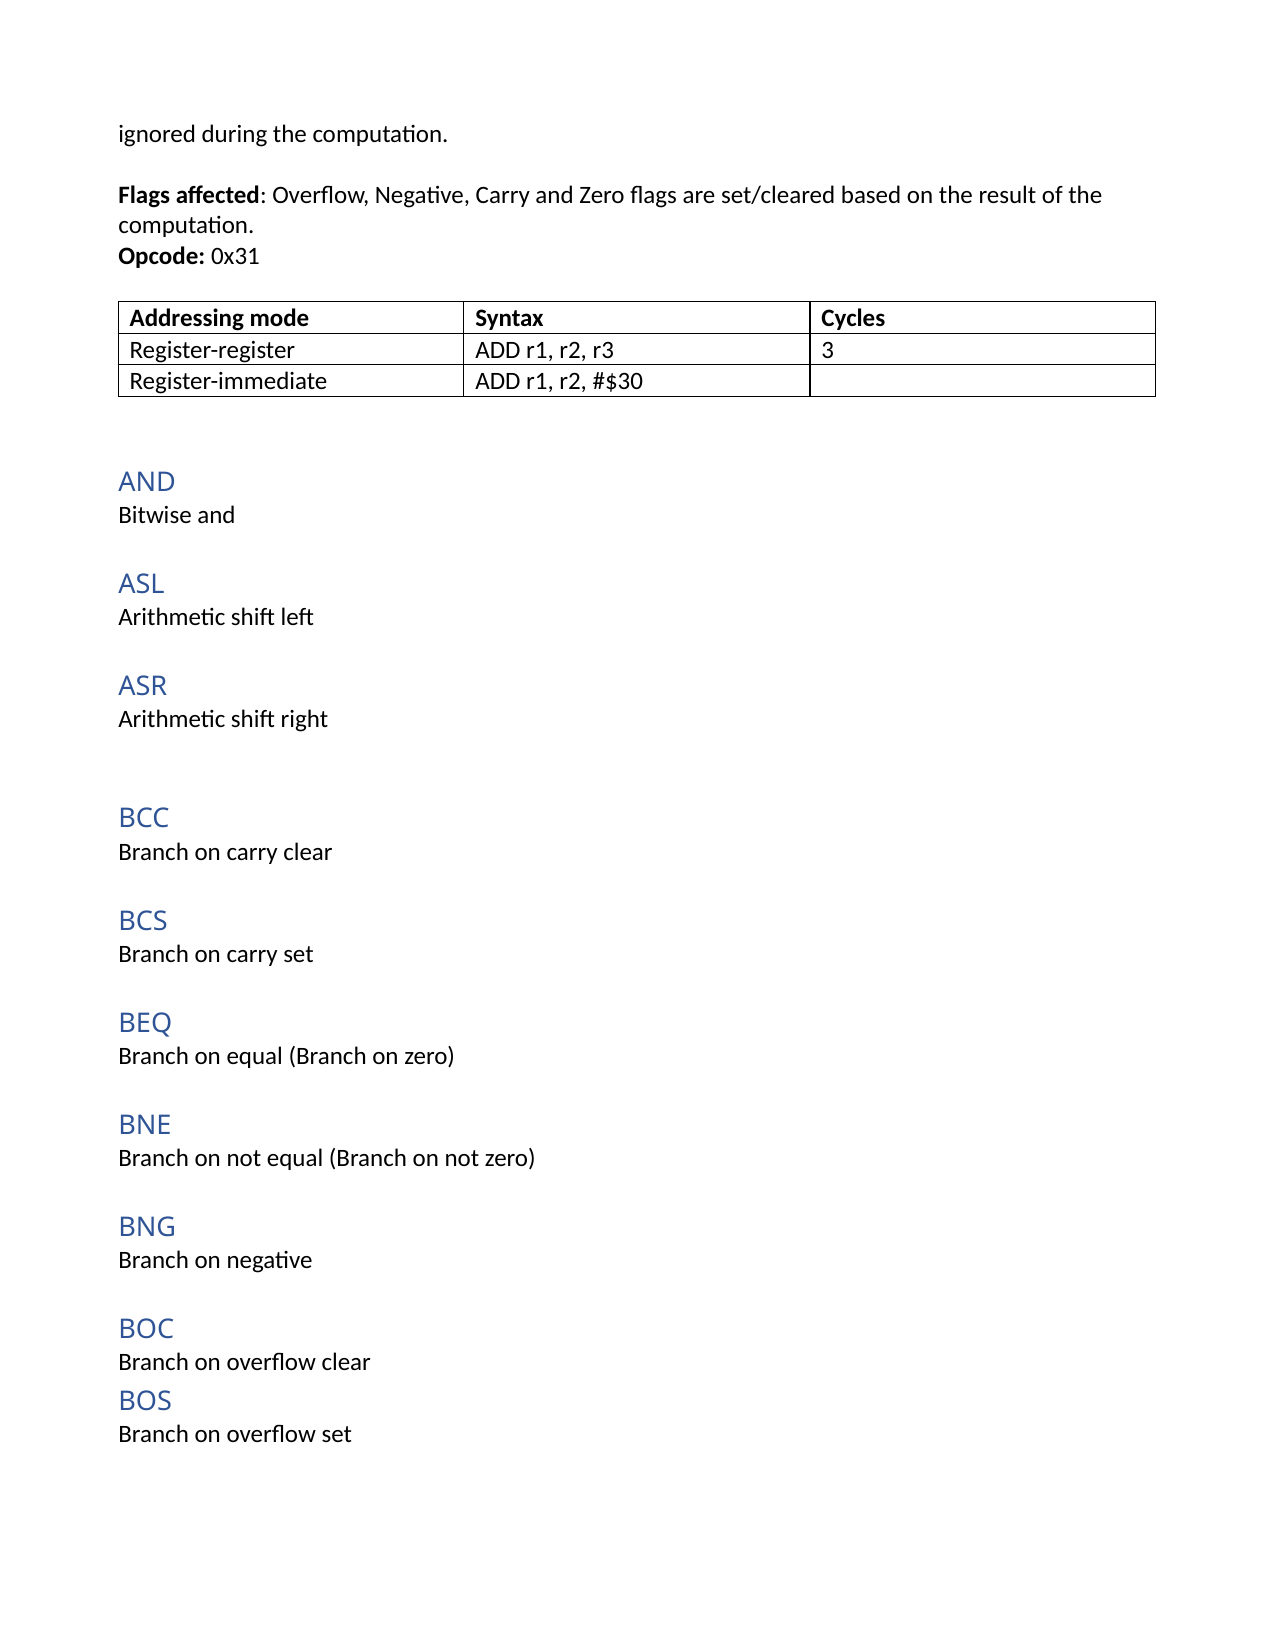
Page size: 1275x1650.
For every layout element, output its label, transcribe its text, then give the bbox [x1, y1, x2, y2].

text Branch on overflow clear [118, 1346, 1157, 1377]
text Branch on overflow set [118, 1418, 1157, 1448]
subtitle BCC [118, 799, 1157, 836]
table_cell [811, 365, 1155, 396]
text Branch on carry set [118, 938, 1157, 968]
text ignored during the computation. [118, 118, 1157, 149]
text Branch on negative [118, 1244, 1157, 1275]
text Branch on carry clear [118, 836, 1157, 866]
table_cell Register-immediate [119, 365, 463, 396]
table_header Cycles [811, 302, 1155, 333]
subtitle BCS [118, 901, 1157, 938]
table_cell Register-register [119, 334, 463, 364]
text Arithmetic shift right [118, 703, 1157, 734]
table_cell 3 [811, 334, 1155, 364]
subtitle ASL [118, 564, 1157, 601]
subtitle BNE [118, 1105, 1157, 1142]
text Flags affected: Overflow, Negative, Carry and Zero flags are set/cleared based on the result of the computation. [118, 179, 1157, 240]
text Bitwise and [118, 499, 1157, 529]
text Opcode: 0x31 [118, 240, 1157, 271]
subtitle BOC [118, 1309, 1157, 1346]
table_header Syntax [464, 302, 809, 333]
table_header Addressing mode [119, 302, 463, 333]
subtitle BEQ [118, 1003, 1157, 1040]
subtitle BOS [118, 1381, 1157, 1418]
subtitle ASR [118, 666, 1157, 703]
table_cell ADD r1, r2, r3 [464, 334, 809, 364]
subtitle AND [118, 462, 1157, 499]
text Branch on not equal (Branch on not zero) [118, 1142, 1157, 1173]
text Arithmetic shift left [118, 601, 1157, 632]
subtitle BNG [118, 1207, 1157, 1244]
text Branch on equal (Branch on zero) [118, 1040, 1157, 1071]
table_cell ADD r1, r2, #$30 [464, 365, 809, 396]
